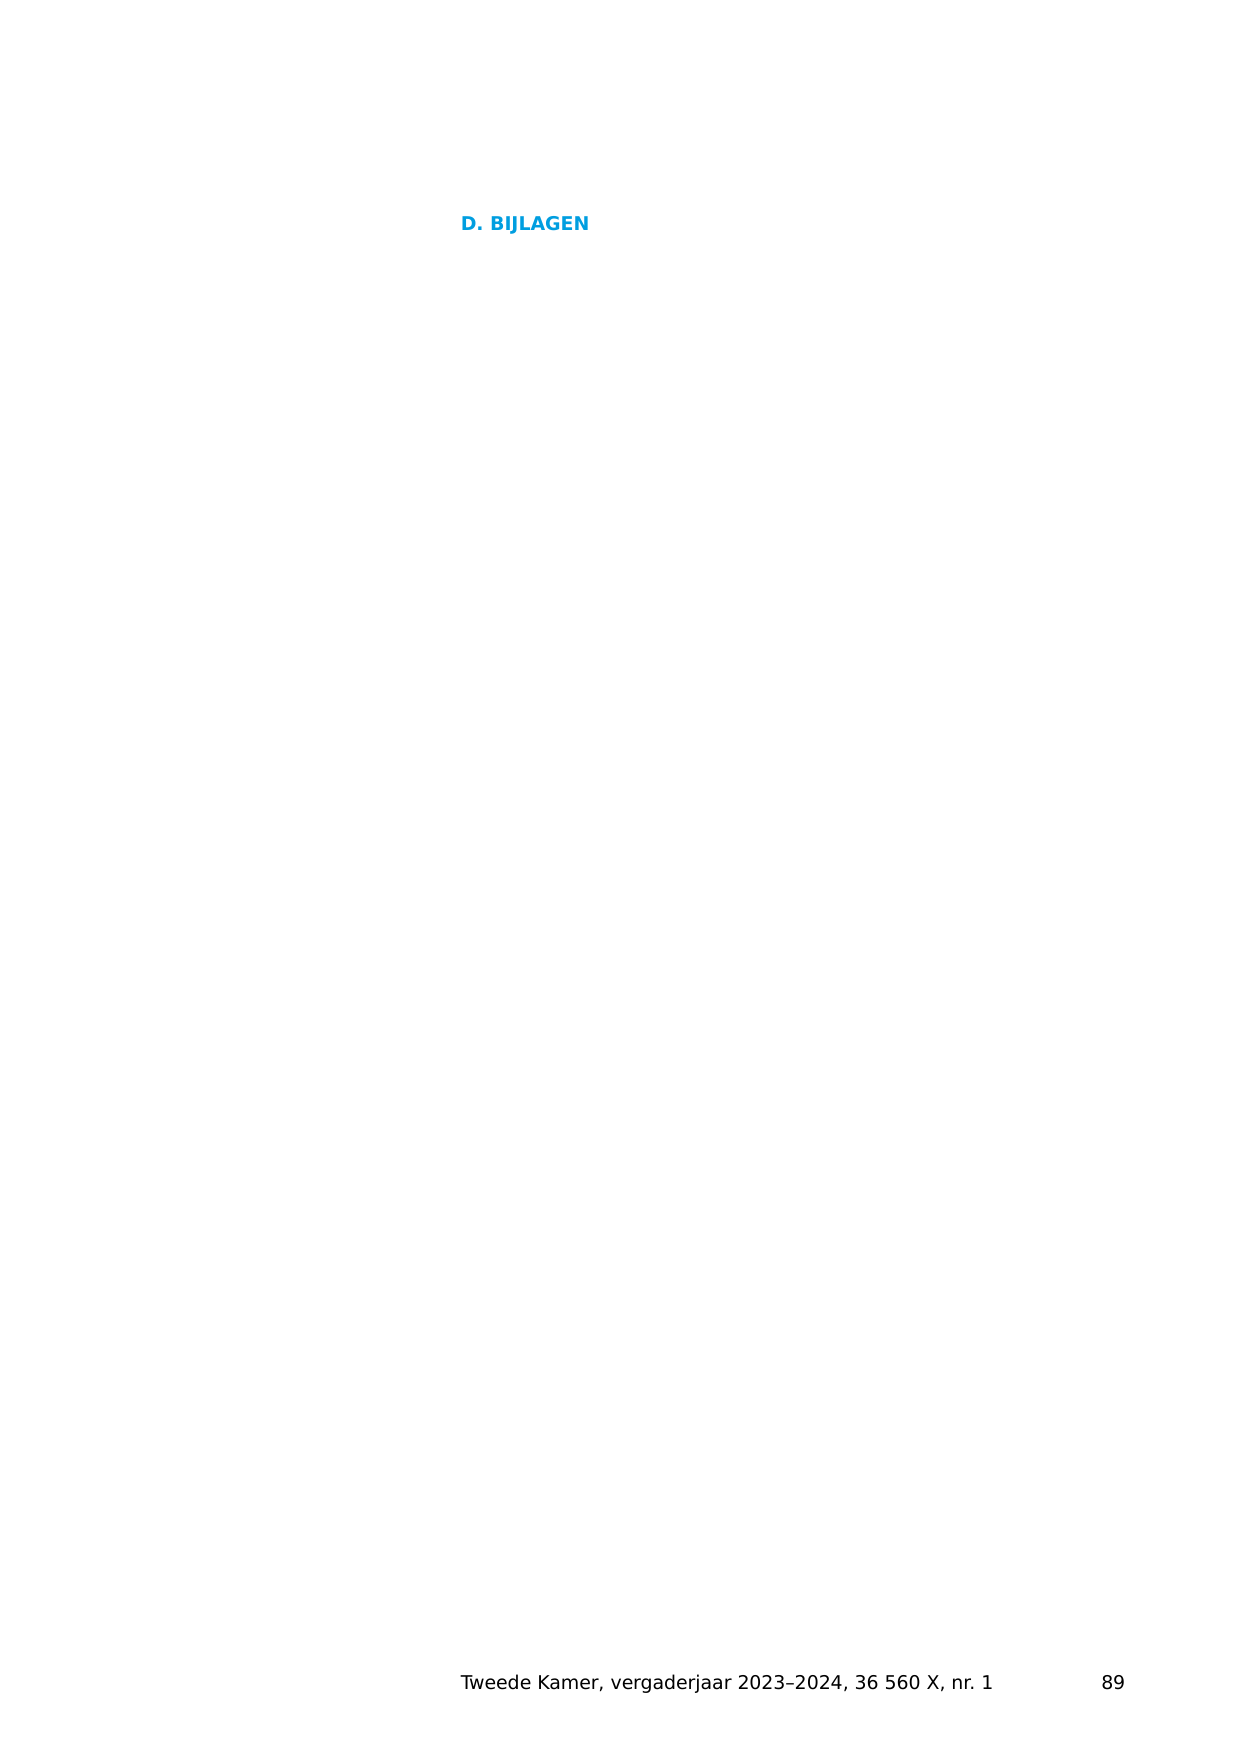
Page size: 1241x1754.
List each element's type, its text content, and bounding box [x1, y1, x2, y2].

title D. Bijlagen [461, 213, 1125, 235]
